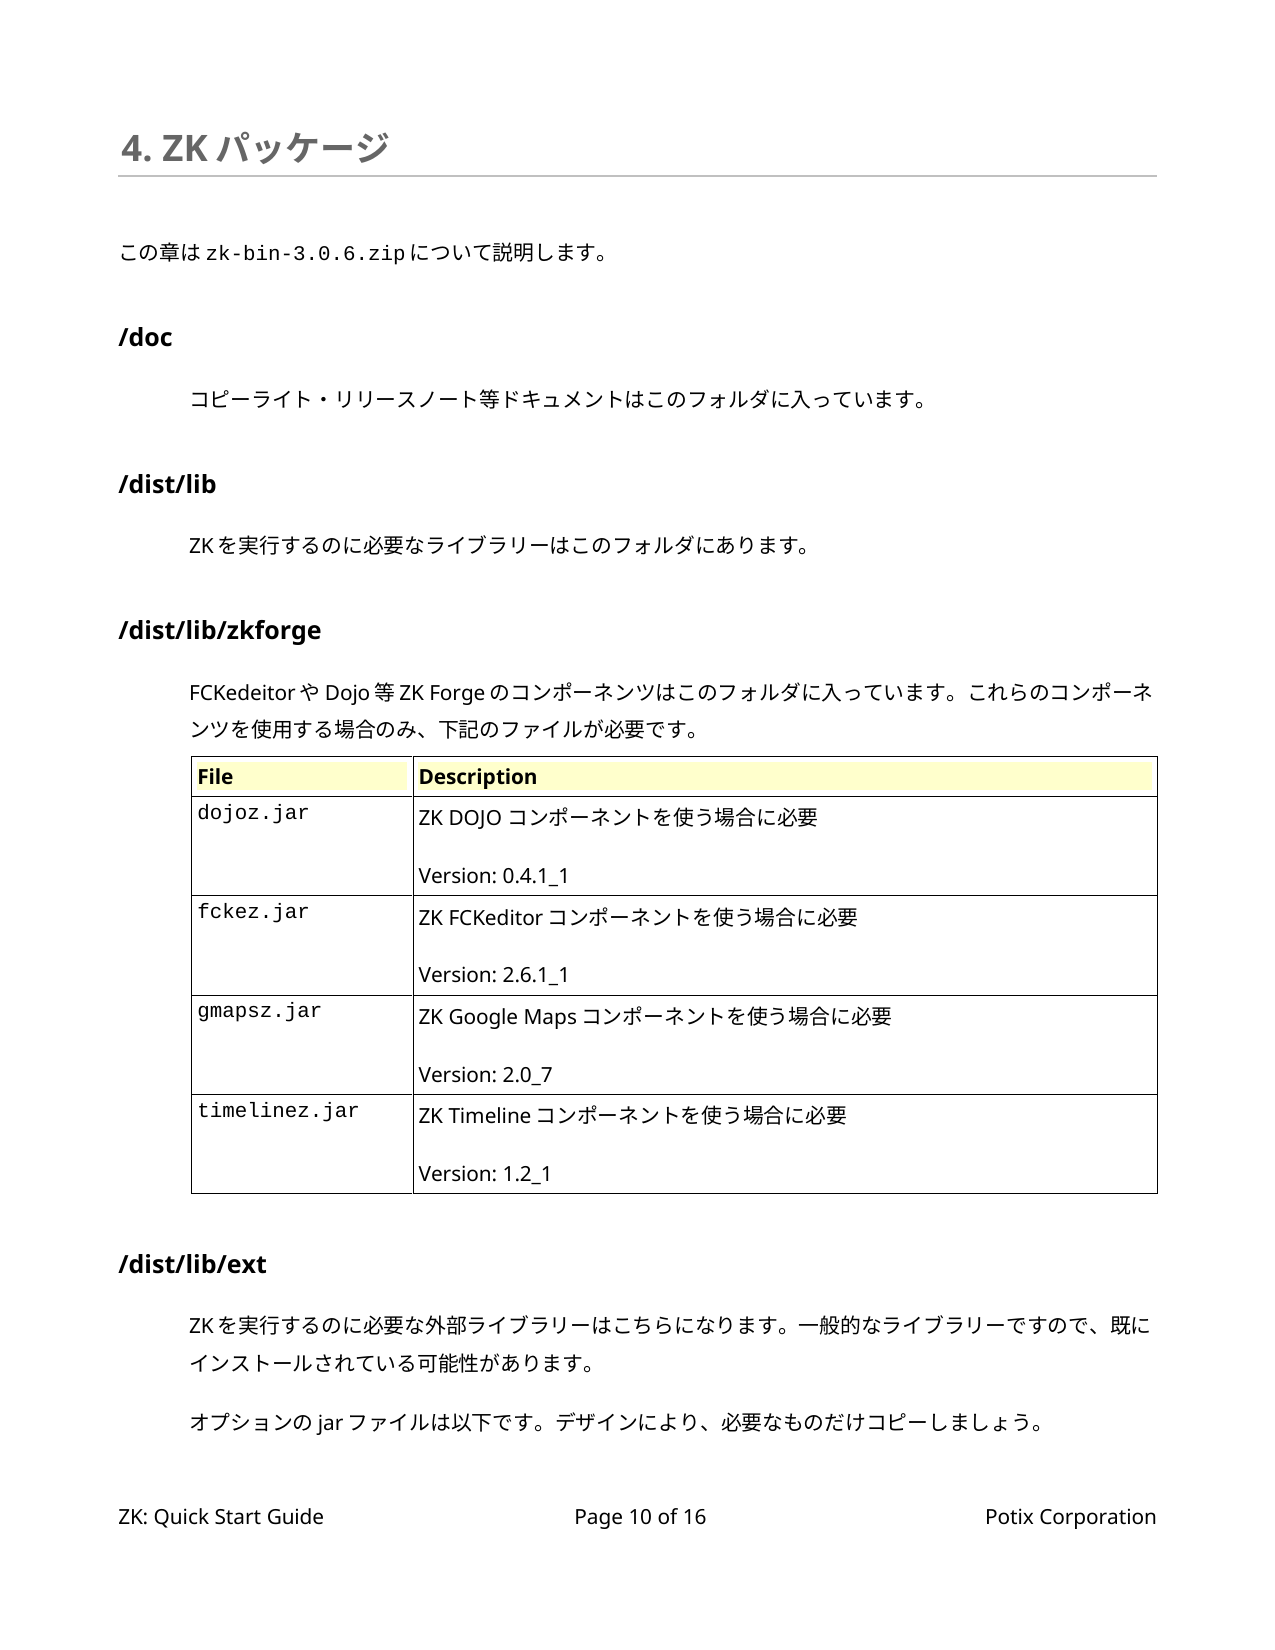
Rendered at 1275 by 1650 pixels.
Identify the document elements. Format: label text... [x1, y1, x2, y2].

text ZKを実行するのに必要なライブラリーはこのフォルダにあります。 [189, 530, 1157, 560]
table_header File [192, 757, 412, 796]
table_cell ZK Google Mapsコンポーネントを使う場合に必要 Version: 2.0_7 [414, 996, 1157, 1094]
text オプションのjarファイルは以下です。デザインにより、必要なものだけコピーしましょう。 [189, 1407, 1157, 1437]
subtitle /doc [118, 320, 1157, 354]
table_cell gmapsz.jar [192, 996, 412, 1094]
subtitle 4. ZKパッケージ [118, 118, 1157, 175]
text この章はzk-bin-3.0.6.zipについて説明します。 [118, 236, 1157, 267]
text コピーライト・リリースノート等ドキュメントはこのフォルダに入っています。 [189, 383, 1157, 413]
text ZKを実行するのに必要な外部ライブラリーはこちらになります。一般的なライブラリーですので、既にインストールされている可能性があります。 [189, 1310, 1157, 1377]
subtitle /dist/lib/zkforge [118, 613, 1157, 647]
table_cell ZK Timelineコンポーネントを使う場合に必要 Version: 1.2_1 [414, 1095, 1157, 1193]
subtitle /dist/lib [118, 466, 1157, 500]
table_cell fckez.jar [192, 896, 412, 995]
text FCKedeitorやDojo等ZK Forgeのコンポーネンツはこのフォルダに入っています。これらのコンポーネンツを使用する場合のみ、下記のファイルが必要です。 [189, 676, 1157, 744]
table_cell ZK DOJO コンポーネントを使う場合に必要 Version: 0.4.1_1 [414, 797, 1157, 895]
table_header Description [414, 757, 1157, 796]
subtitle /dist/lib/ext [118, 1246, 1157, 1280]
table_cell ZK FCKeditorコンポーネントを使う場合に必要 Version: 2.6.1_1 [414, 896, 1157, 995]
table_cell timelinez.jar [192, 1095, 412, 1193]
table_cell dojoz.jar [192, 797, 412, 895]
